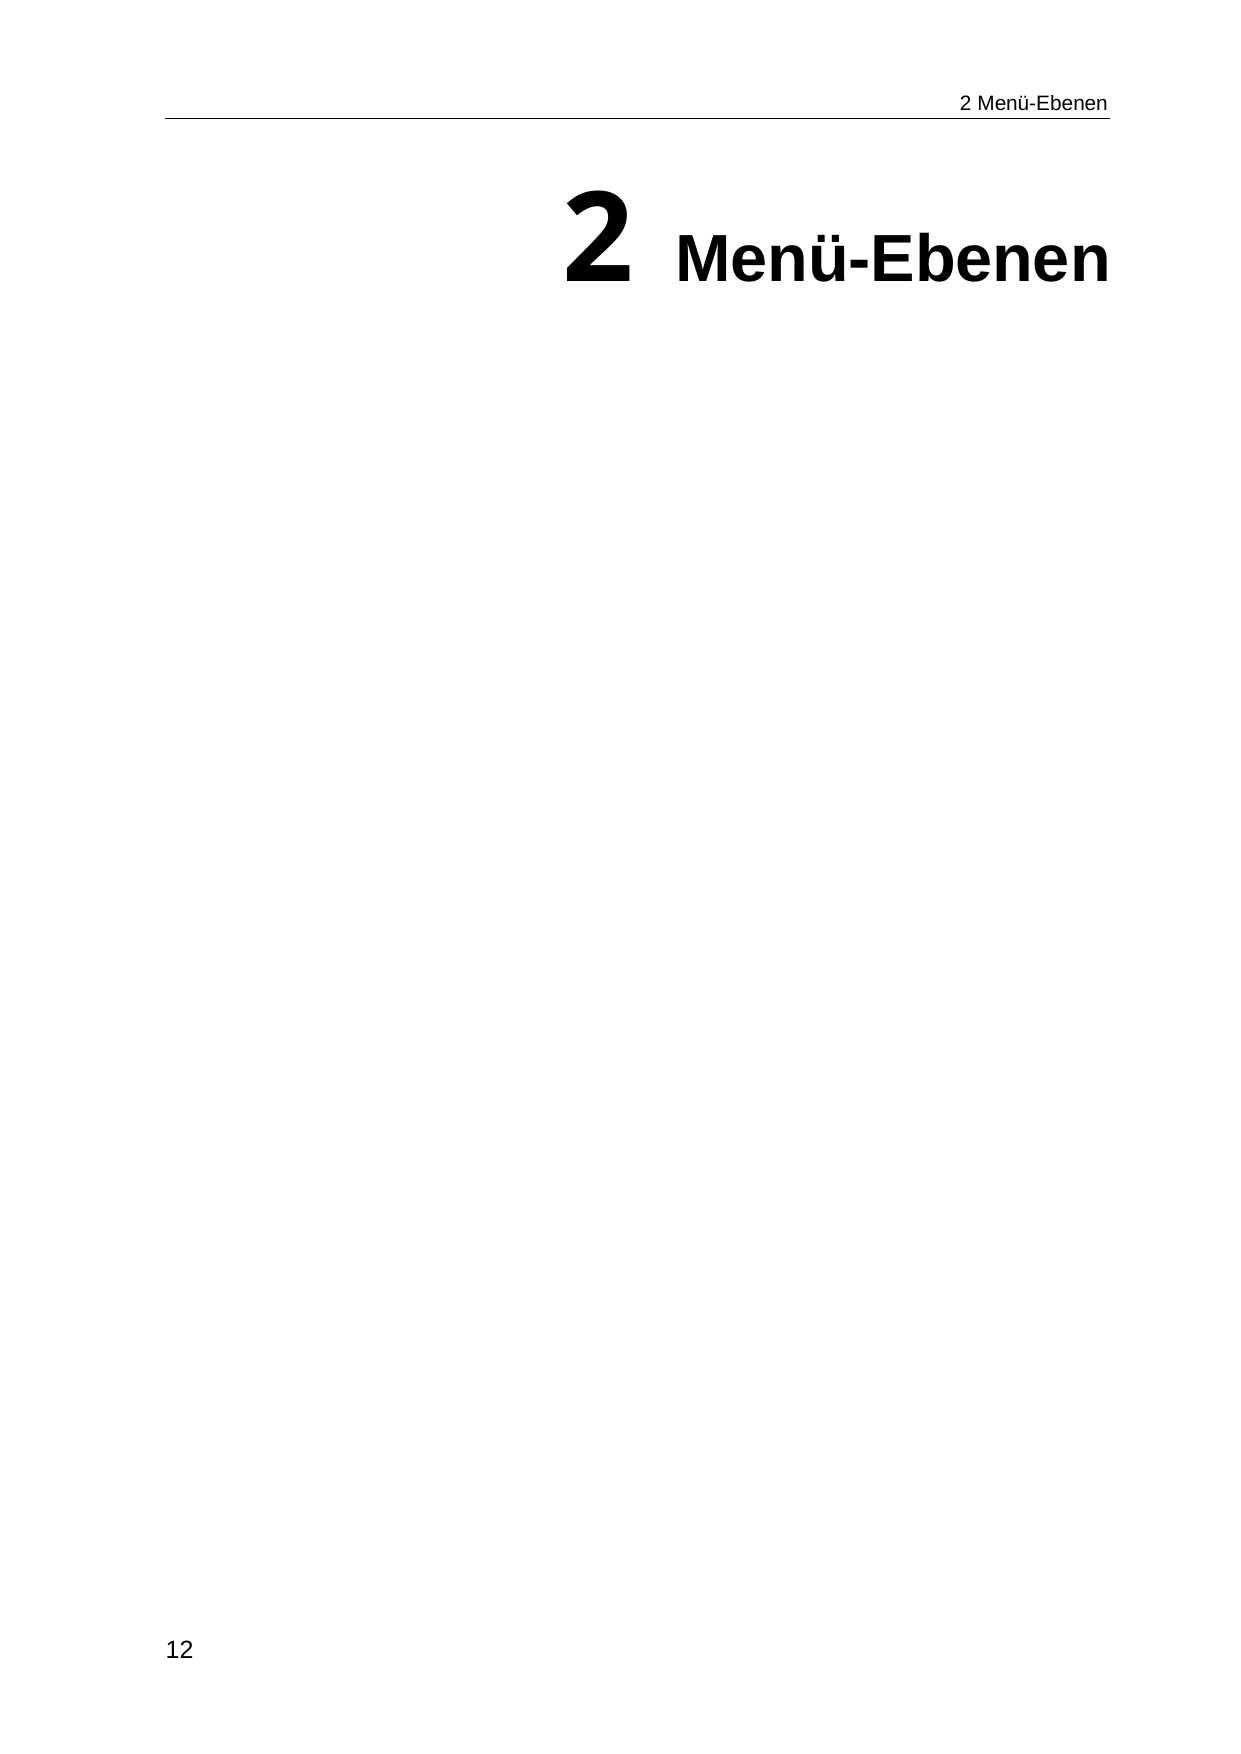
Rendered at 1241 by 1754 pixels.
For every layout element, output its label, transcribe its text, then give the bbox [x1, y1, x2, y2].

subtitle Menü-Ebenen [224, 147, 1110, 317]
